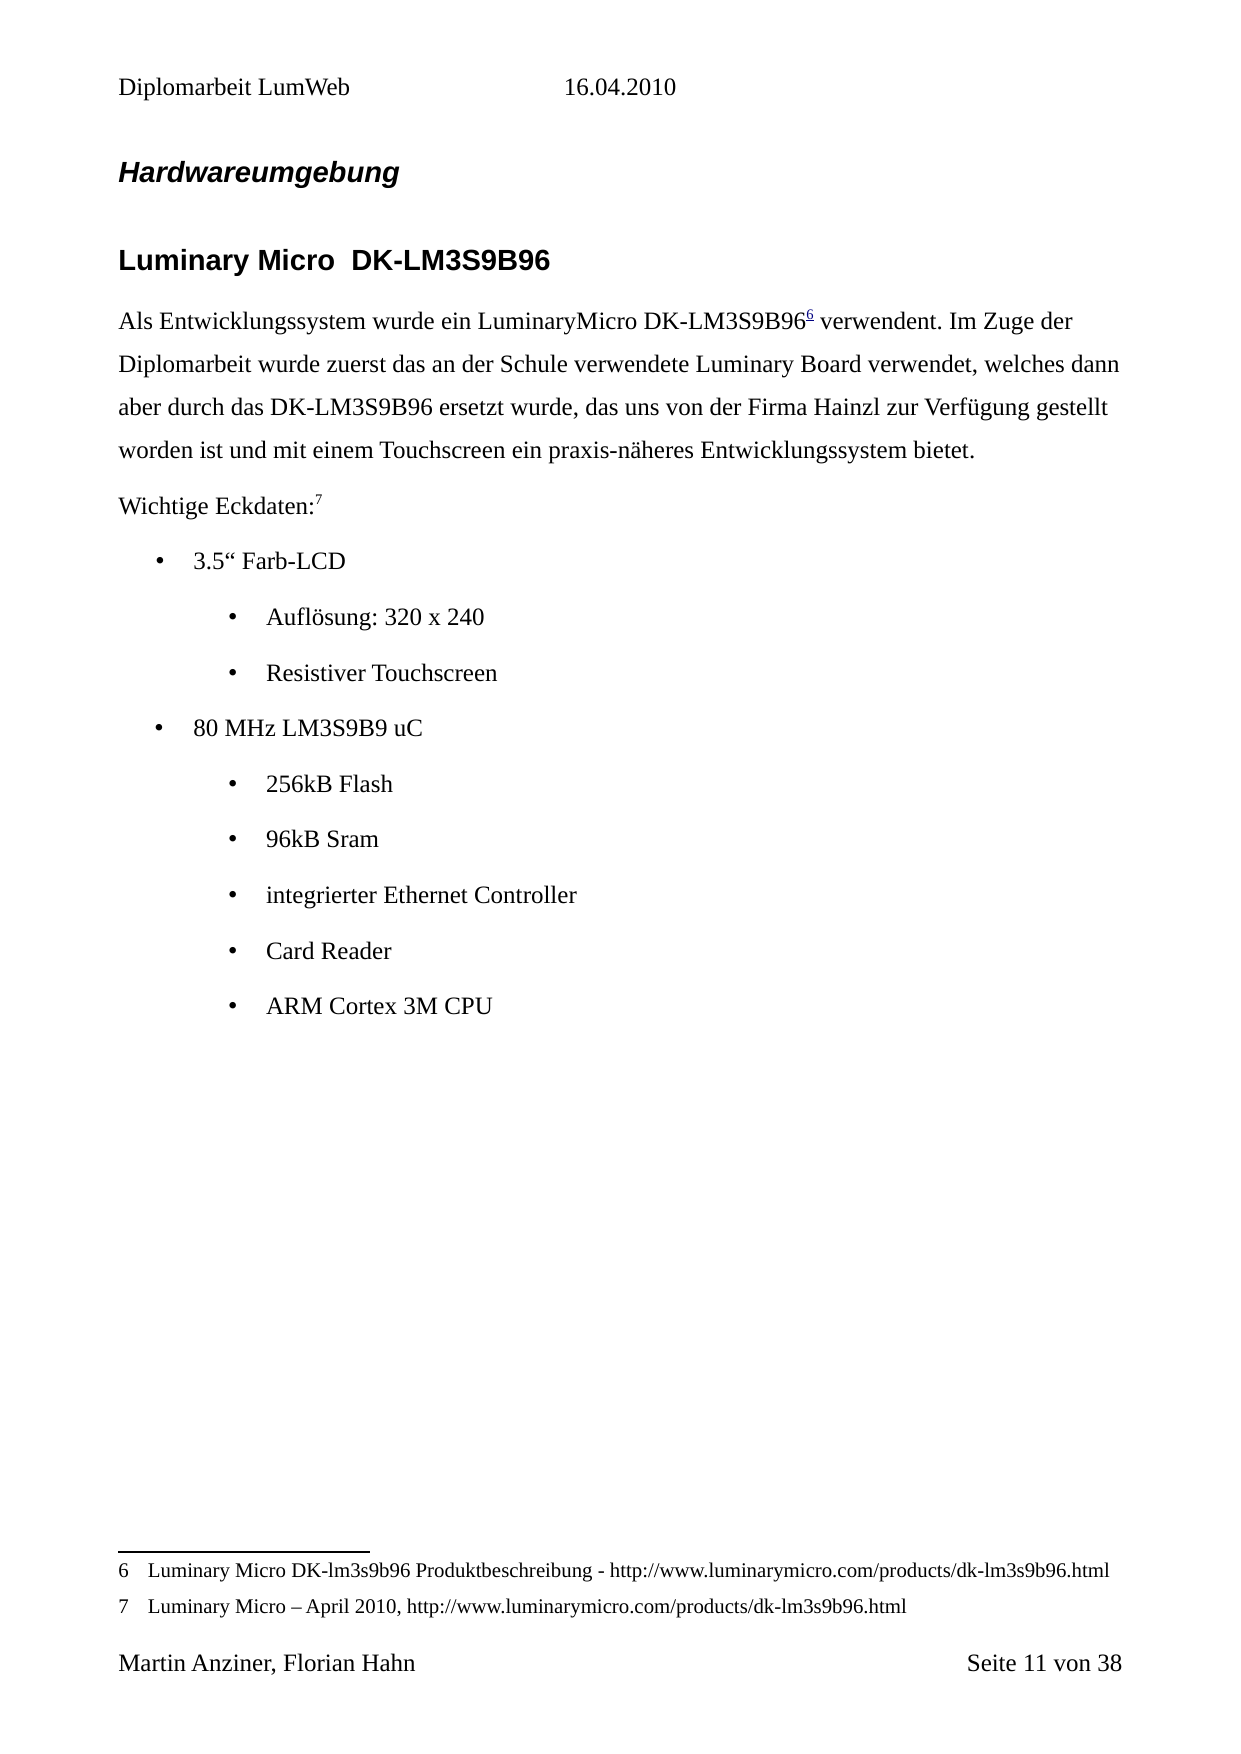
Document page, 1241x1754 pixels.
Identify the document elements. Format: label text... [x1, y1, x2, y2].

text Als Entwicklungssystem wurde ein LuminaryMicro DK-LM3S9B96 verwendent. Im Zuge der Diplomarbeit wurde zuerst das an der Schule verwendete Luminary Board verwendet, welches dann aber durch das DK-LM3S9B96 ersetzt wurde, das uns von der Firma Hainzl zur Verfügung gestellt worden ist und mit einem Touchscreen ein praxis-näheres Entwicklungssystem bietet. [118, 306, 1122, 464]
list 96kB Sram [228, 824, 1122, 853]
list 80 MHz LM3S9B9 uC [154, 713, 1122, 742]
text Luminary Micro DK-lm3s9b96 Produktbeschreibung - http://www.luminarymicro.com/products/dk-lm3s9b96.html [118, 1558, 1122, 1582]
list integrierter Ethernet Controller [228, 880, 1122, 909]
subtitle Luminary Micro DK-LM3S9B96 [118, 243, 1122, 276]
subtitle Hardwareumgebung [118, 155, 1122, 189]
text Wichtige Eckdaten: [118, 491, 1122, 519]
list Auflösung: 320 x 240 [228, 602, 1122, 631]
list Card Reader [228, 936, 1122, 964]
list Resistiver Touchscreen [228, 658, 1122, 686]
list 256kB Flash [228, 769, 1122, 798]
text Luminary Micro – April 2010, http://www.luminarymicro.com/products/dk-lm3s9b96.html [118, 1594, 1122, 1618]
list 3.5“ Farb-LCD [156, 546, 1122, 575]
list ARM Cortex 3M CPU [228, 991, 1122, 1020]
